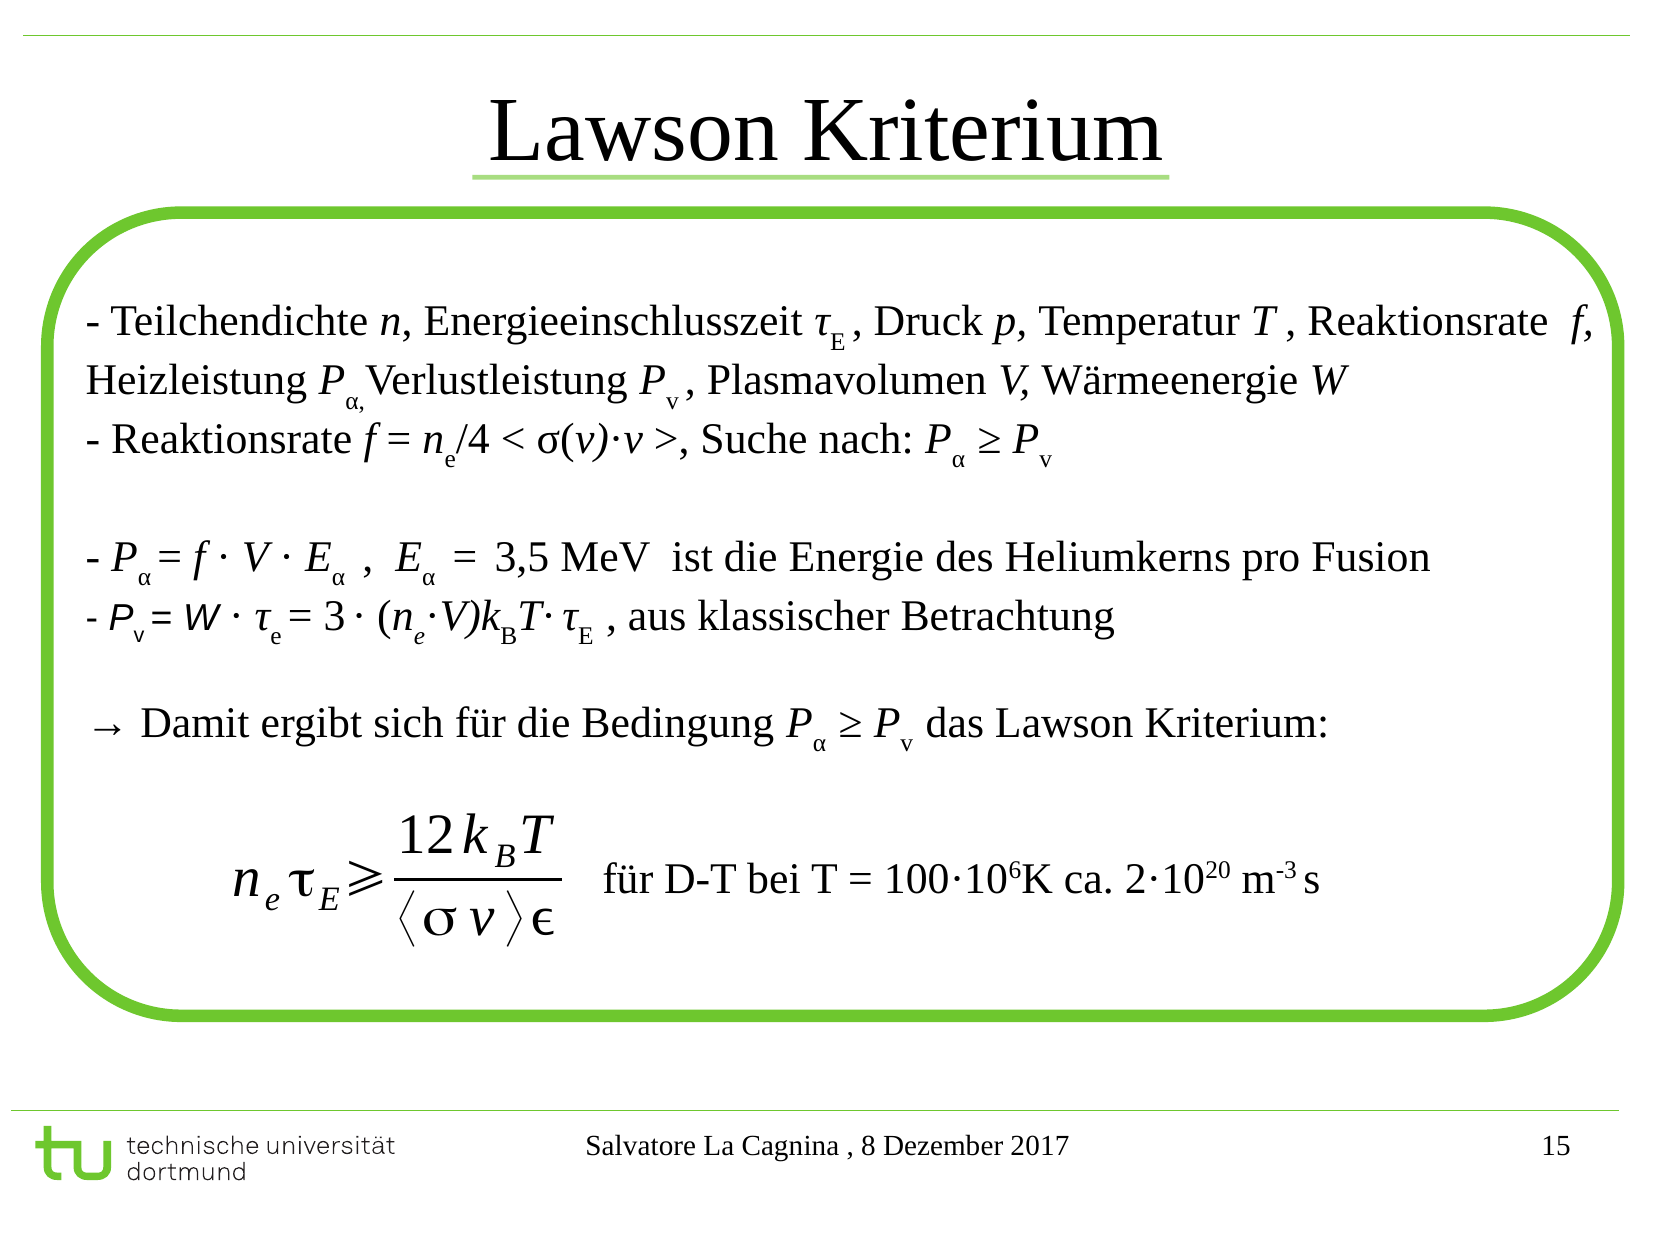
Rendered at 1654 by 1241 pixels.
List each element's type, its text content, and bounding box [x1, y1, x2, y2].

chart [35, 1125, 461, 1241]
text_box [47, 212, 1606, 957]
chart [218, 803, 579, 950]
text_box - Teilchendichte n, Energieeinschlusszeit τE , Druck p, Temperatur T , Reaktionsrate f, Heizleistung Pα,Verlustleistung Pv , Plasmavolumen V, Wärmeenergie W - Reaktionsrate f = ne/4 < σ(v)·v >, Suche nach: Pα ≥ Pv - Pα = f · V · Eα , Eα = 3,5 MeV ist die Energie des Heliumkerns pro Fusion - Pv = W · τe = 3 · (ne·V)kBT· τE , aus klassischer Betrachtung → Damit ergibt sich für die Bedingung Pα ≥ Pv das Lawson Kriterium: für D-T bei T = 100·106K ca. 2·1020 m-3 s [70, 289, 1619, 1029]
title Lawson Kriterium [82, 25, 1571, 233]
